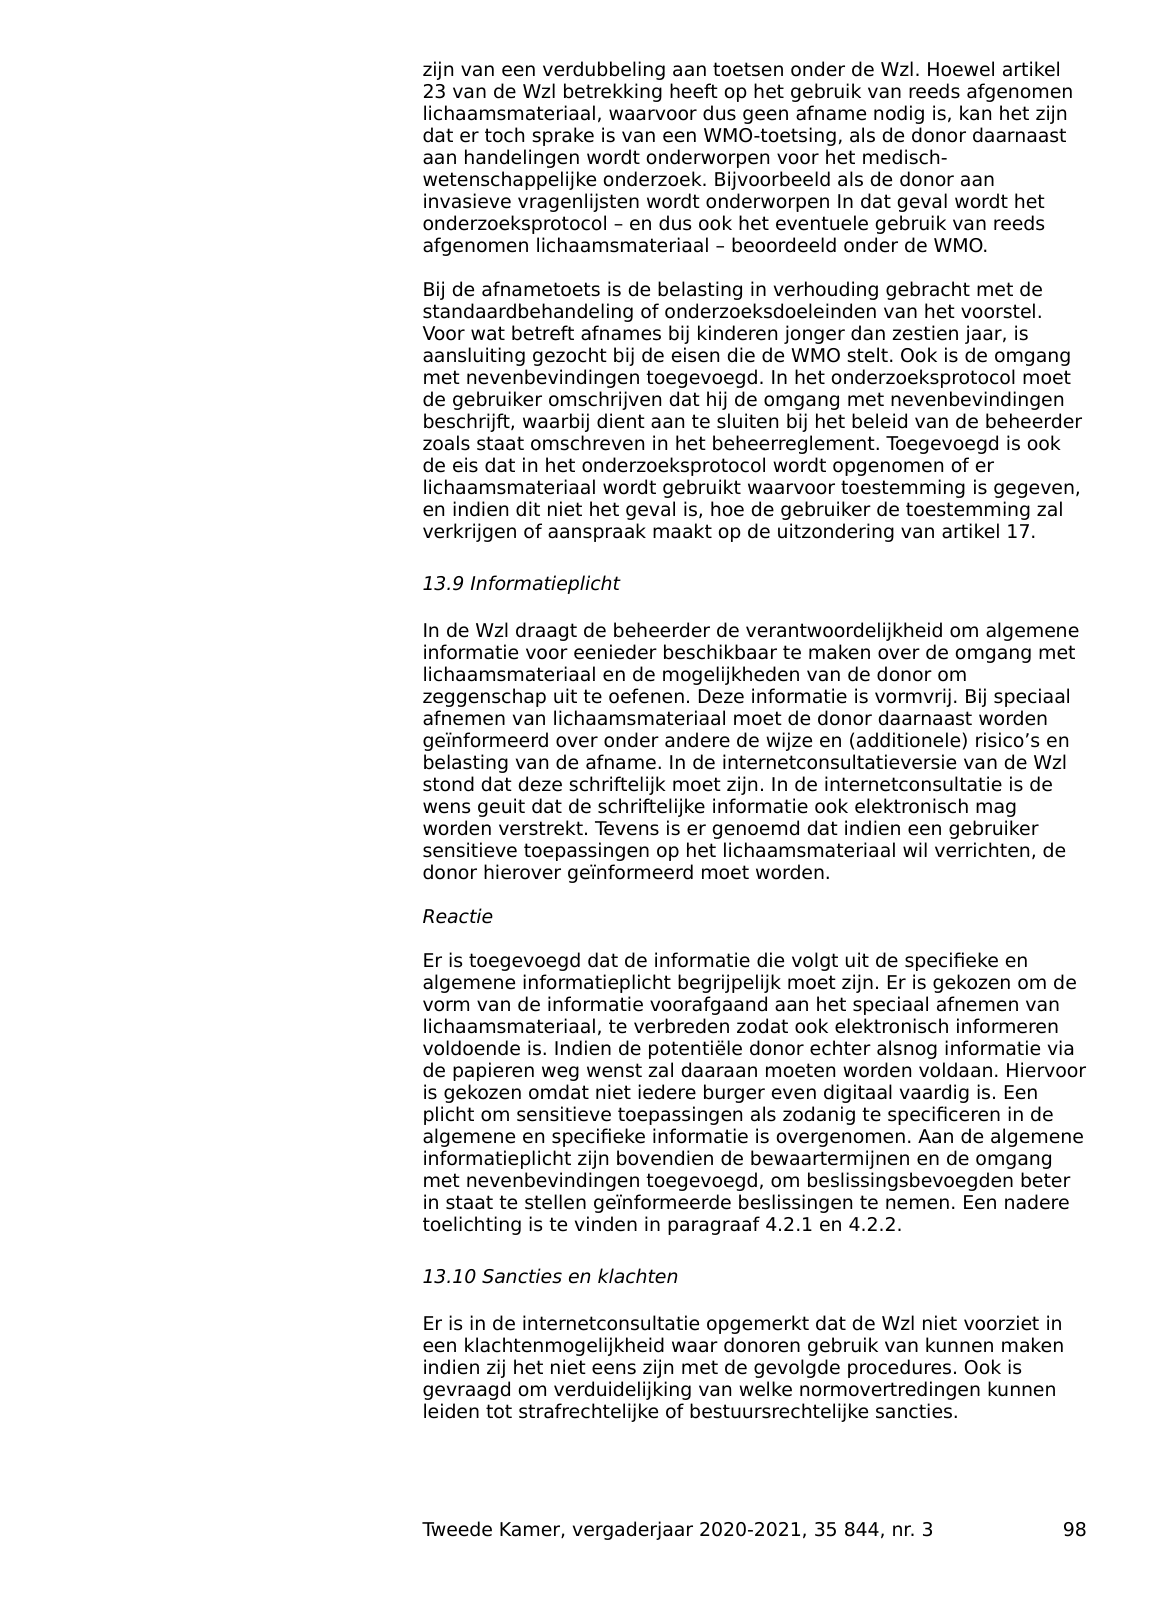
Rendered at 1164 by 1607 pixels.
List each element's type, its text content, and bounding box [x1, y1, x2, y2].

subtitle 13.9 Informatieplicht [422, 573, 1087, 595]
text In de Wzl draagt de beheerder de verantwoordelijkheid om algemene informatie voor eenieder beschikbaar te maken over de omgang met lichaamsmateriaal en de mogelijkheden van de donor om zeggenschap uit te oefenen. Deze informatie is vormvrij. Bij speciaal afnemen van lichaamsmateriaal moet de donor daarnaast worden geïnformeerd over onder andere de wijze en (additionele) risico’s en belasting van de afname. In de internetconsultatieversie van de Wzl stond dat deze schriftelijk moet zijn. In de internetconsultatie is de wens geuit dat de schriftelijke informatie ook elektronisch mag worden verstrekt. Tevens is er genoemd dat indien een gebruiker sensitieve toepassingen op het lichaamsmateriaal wil verrichten, de donor hierover geïnformeerd moet worden. [422, 620, 1087, 883]
text Bij de afnametoets is de belasting in verhouding gebracht met de standaardbehandeling of onderzoeksdoeleinden van het voorstel. Voor wat betreft afnames bij kinderen jonger dan zestien jaar, is aansluiting gezocht bij de eisen die de WMO stelt. Ook is de omgang met nevenbevindingen toegevoegd. In het onderzoeksprotocol moet de gebruiker omschrijven dat hij de omgang met nevenbevindingen beschrijft, waarbij dient aan te sluiten bij het beleid van de beheerder zoals staat omschreven in het beheerreglement. Toegevoegd is ook de eis dat in het onderzoeksprotocol wordt opgenomen of er lichaamsmateriaal wordt gebruikt waarvoor toestemming is gegeven, en indien dit niet het geval is, hoe de gebruiker de toestemming zal verkrijgen of aanspraak maakt op de uitzondering van artikel 17. [422, 279, 1087, 543]
text zijn van een verdubbeling aan toetsen onder de Wzl. Hoewel artikel 23 van de Wzl betrekking heeft op het gebruik van reeds afgenomen lichaamsmateriaal, waarvoor dus geen afname nodig is, kan het zijn dat er toch sprake is van een WMO-toetsing, als de donor daarnaast aan handelingen wordt onderworpen voor het medisch-wetenschappelijke onderzoek. Bijvoorbeeld als de donor aan invasieve vragenlijsten wordt onderworpen In dat geval wordt het onderzoeksprotocol – en dus ook het eventuele gebruik van reeds afgenomen lichaamsmateriaal – beoordeeld onder de WMO. [422, 59, 1087, 257]
text Er is in de internetconsultatie opgemerkt dat de Wzl niet voorziet in een klachtenmogelijkheid waar donoren gebruik van kunnen maken indien zij het niet eens zijn met de gevolgde procedures. Ook is gevraagd om verduidelijking van welke normovertredingen kunnen leiden tot strafrechtelijke of bestuursrechtelijke sancties. [422, 1313, 1087, 1422]
text Er is toegevoegd dat de informatie die volgt uit de specifieke en algemene informatieplicht begrijpelijk moet zijn. Er is gekozen om de vorm van de informatie voorafgaand aan het speciaal afnemen van lichaamsmateriaal, te verbreden zodat ook elektronisch informeren voldoende is. Indien de potentiële donor echter alsnog informatie via de papieren weg wenst zal daaraan moeten worden voldaan. Hiervoor is gekozen omdat niet iedere burger even digitaal vaardig is. Een plicht om sensitieve toepassingen als zodanig te specificeren in de algemene en specifieke informatie is overgenomen. Aan de algemene informatieplicht zijn bovendien de bewaartermijnen en de omgang met nevenbevindingen toegevoegd, om beslissingsbevoegden beter in staat te stellen geïnformeerde beslissingen te nemen. Een nadere toelichting is te vinden in paragraaf 4.2.1 en 4.2.2. [422, 950, 1087, 1236]
subtitle 13.10 Sancties en klachten [422, 1266, 1087, 1288]
subtitle Reactie [422, 906, 1087, 928]
